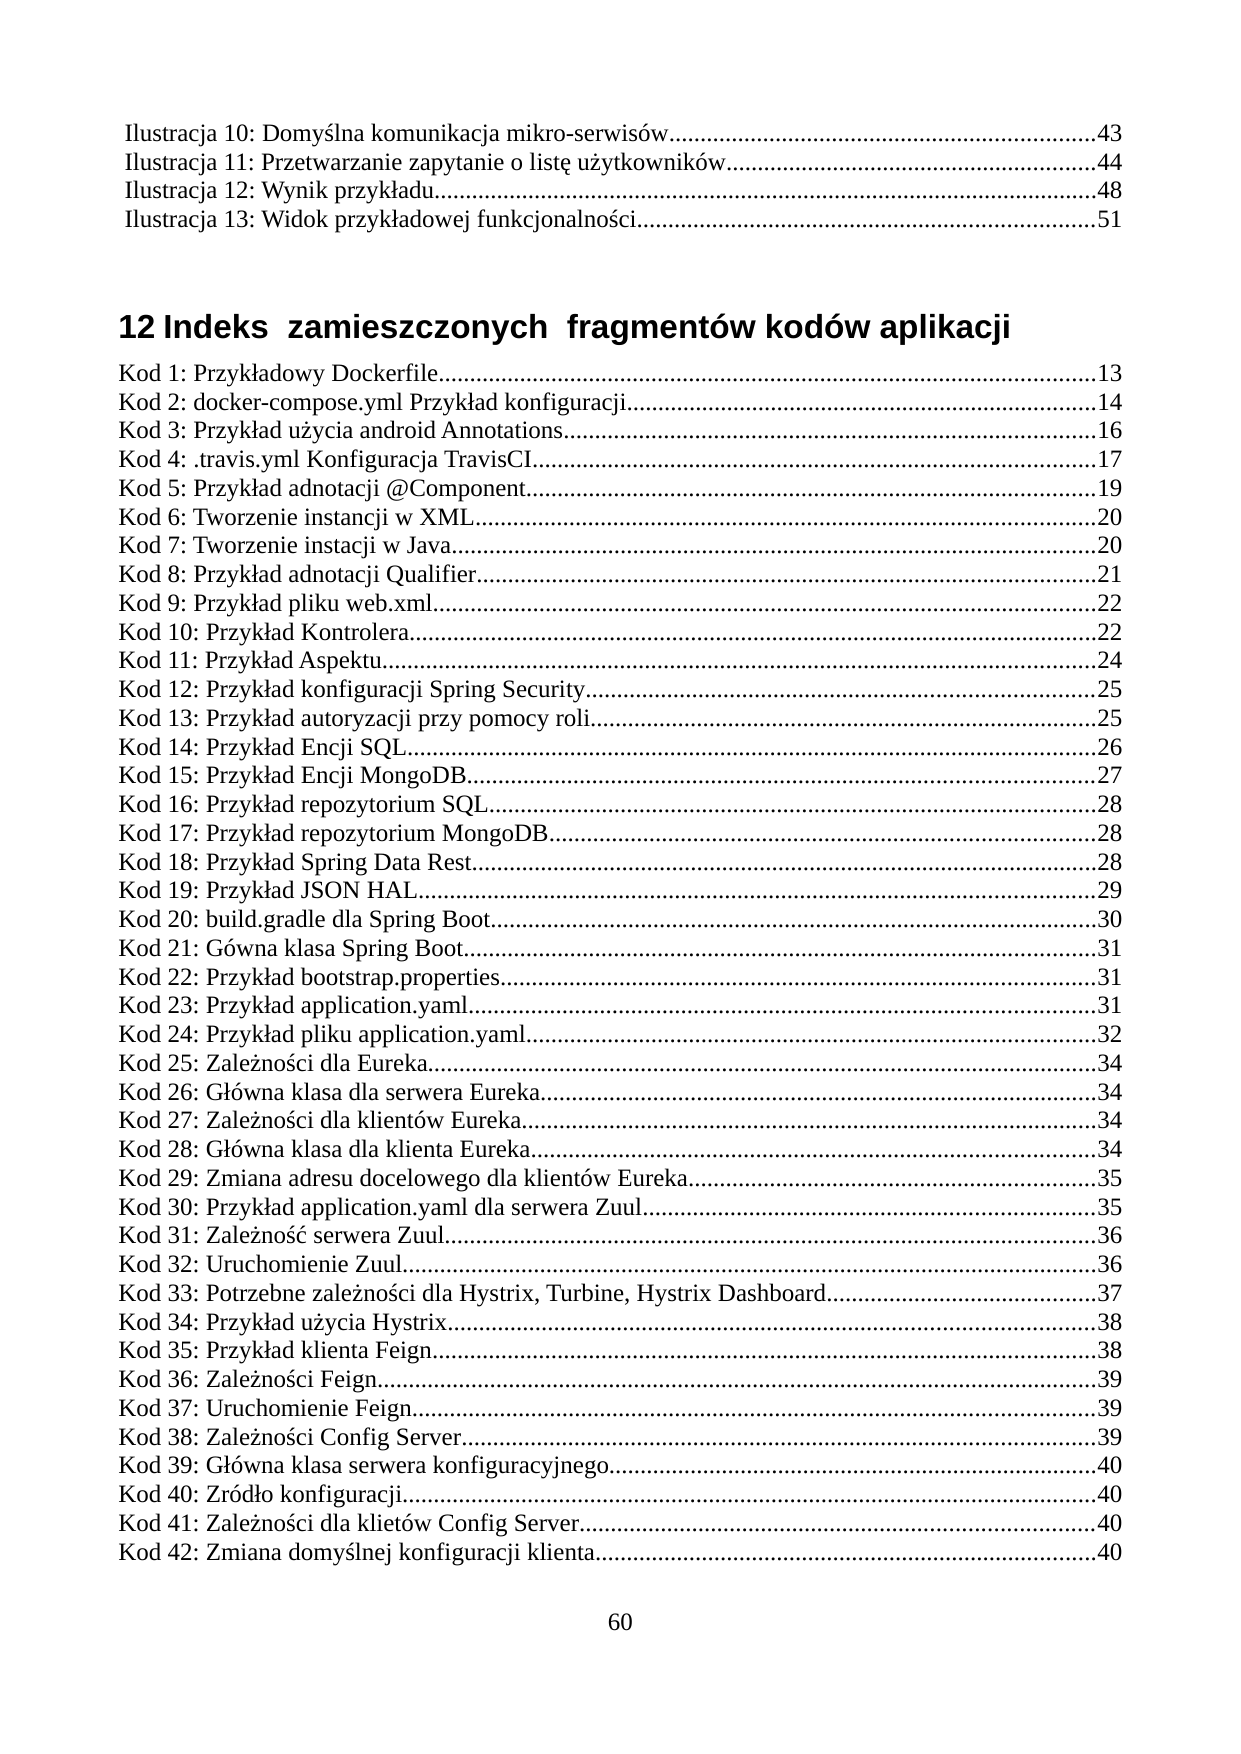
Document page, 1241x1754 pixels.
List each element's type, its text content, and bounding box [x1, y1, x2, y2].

text Ilustracja 11: Przetwarzanie zapytanie o listę użytkowników 44 [118, 147, 1122, 176]
text Kod 14: Przykład Encji SQL 26 [118, 732, 1122, 761]
text Ilustracja 10: Domyślna komunikacja mikro-serwisów 43 [118, 118, 1122, 147]
text Kod 22: Przykład bootstrap.properties 31 [118, 962, 1122, 991]
text Kod 12: Przykład konfiguracji Spring Security 25 [118, 674, 1122, 703]
text Kod 23: Przykład application.yaml 31 [118, 991, 1122, 1019]
text Kod 29: Zmiana adresu docelowego dla klientów Eureka 35 [118, 1163, 1122, 1192]
text Kod 24: Przykład pliku application.yaml 32 [118, 1019, 1122, 1048]
text Kod 36: Zależności Feign 39 [118, 1364, 1122, 1393]
text Kod 3: Przykład użycia android Annotations 16 [118, 416, 1122, 444]
text Kod 19: Przykład JSON HAL 29 [118, 876, 1122, 904]
text Kod 7: Tworzenie instacji w Java 20 [118, 531, 1122, 559]
text Kod 8: Przykład adnotacji Qualifier 21 [118, 559, 1122, 588]
text Kod 15: Przykład Encji MongoDB 27 [118, 761, 1122, 789]
subtitle Indeks zamieszczonych fragmentów kodów aplikacji [118, 307, 1122, 346]
text Kod 34: Przykład użycia Hystrix 38 [118, 1307, 1122, 1336]
text Kod 30: Przykład application.yaml dla serwera Zuul 35 [118, 1192, 1122, 1221]
text Kod 10: Przykład Kontrolera 22 [118, 617, 1122, 646]
text Ilustracja 13: Widok przykładowej funkcjonalności 51 [118, 204, 1122, 233]
text Kod 40: Zródło konfiguracji 40 [118, 1479, 1122, 1508]
text Kod 4: .travis.yml Konfiguracja TravisCI 17 [118, 444, 1122, 473]
text Kod 9: Przykład pliku web.xml 22 [118, 588, 1122, 617]
text Kod 17: Przykład repozytorium MongoDB 28 [118, 818, 1122, 847]
text Kod 33: Potrzebne zależności dla Hystrix, Turbine, Hystrix Dashboard 37 [118, 1278, 1122, 1307]
text Ilustracja 12: Wynik przykładu 48 [118, 176, 1122, 204]
text Kod 38: Zależności Config Server 39 [118, 1422, 1122, 1451]
text Kod 39: Główna klasa serwera konfiguracyjnego 40 [118, 1451, 1122, 1479]
text Kod 41: Zależności dla klietów Config Server 40 [118, 1508, 1122, 1537]
text Kod 42: Zmiana domyślnej konfiguracji klienta 40 [118, 1537, 1122, 1566]
text Kod 32: Uruchomienie Zuul 36 [118, 1249, 1122, 1278]
text Kod 37: Uruchomienie Feign 39 [118, 1393, 1122, 1422]
text Kod 16: Przykład repozytorium SQL 28 [118, 789, 1122, 818]
text Kod 20: build.gradle dla Spring Boot 30 [118, 904, 1122, 933]
text Kod 28: Główna klasa dla klienta Eureka 34 [118, 1134, 1122, 1163]
text Kod 21: Gówna klasa Spring Boot 31 [118, 933, 1122, 962]
text Kod 1: Przykładowy Dockerfile 13 [118, 358, 1122, 387]
text Kod 13: Przykład autoryzacji przy pomocy roli 25 [118, 703, 1122, 732]
text Kod 2: docker-compose.yml Przykład konfiguracji 14 [118, 387, 1122, 416]
text Kod 5: Przykład adnotacji @Component 19 [118, 473, 1122, 502]
text Kod 26: Główna klasa dla serwera Eureka 34 [118, 1077, 1122, 1106]
text Kod 18: Przykład Spring Data Rest 28 [118, 847, 1122, 876]
text Kod 27: Zależności dla klientów Eureka 34 [118, 1106, 1122, 1134]
text Kod 6: Tworzenie instancji w XML 20 [118, 502, 1122, 531]
text Kod 35: Przykład klienta Feign 38 [118, 1336, 1122, 1364]
text Kod 31: Zależność serwera Zuul 36 [118, 1221, 1122, 1249]
text Kod 11: Przykład Aspektu 24 [118, 646, 1122, 674]
text Kod 25: Zależności dla Eureka 34 [118, 1048, 1122, 1077]
